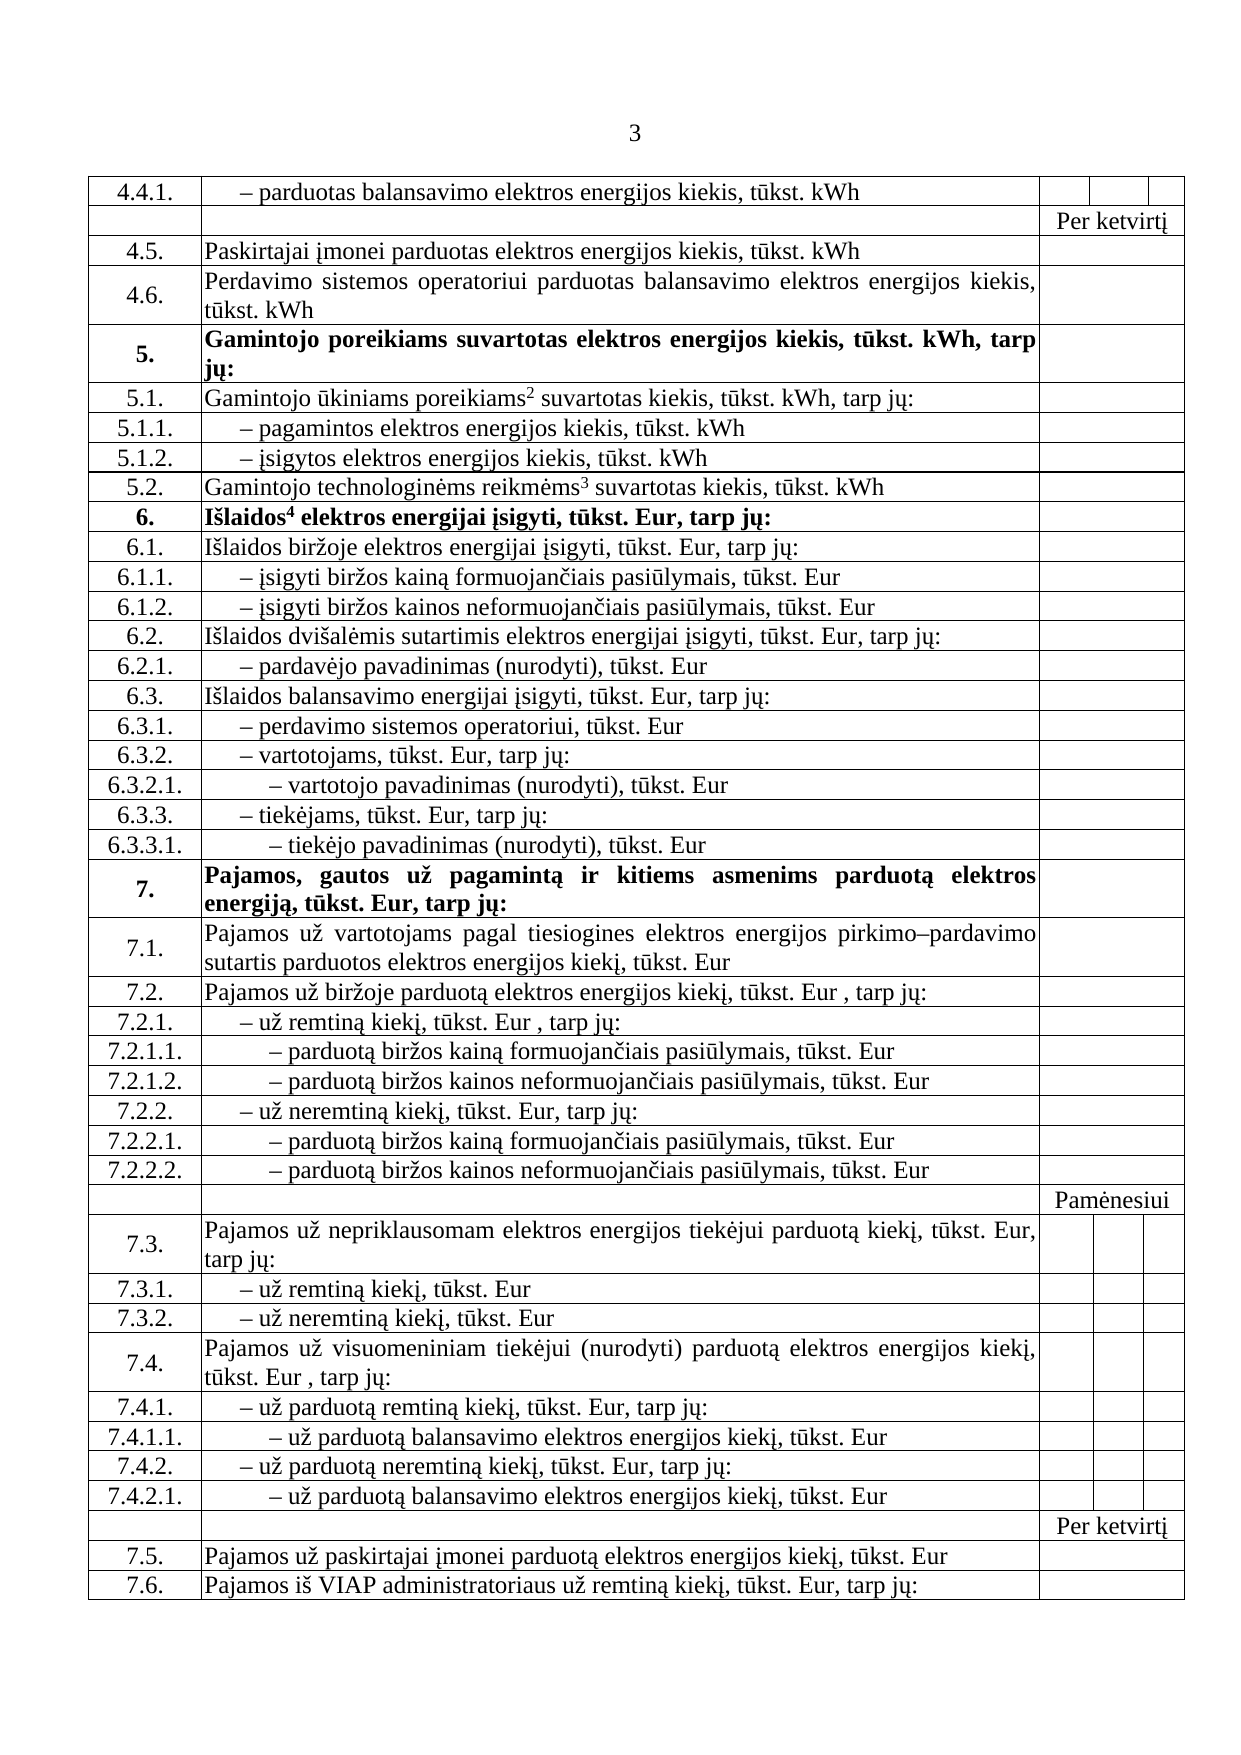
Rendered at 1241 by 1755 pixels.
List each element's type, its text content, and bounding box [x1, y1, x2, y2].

table_cell – įsigyti biržos kainą formuojančiais pasiūlymais, tūkst. Eur [202, 562, 1039, 591]
table_cell [1040, 770, 1184, 799]
table_cell [1040, 1007, 1184, 1035]
table_cell 6.1.1. [89, 562, 201, 591]
table_cell [1094, 1392, 1143, 1421]
table_cell Perdavimo sistemos operatoriui parduotas balansavimo elektros energijos kiekis, tūkst. kWh [202, 266, 1039, 323]
table_cell [1040, 592, 1184, 620]
table_cell [1094, 1422, 1143, 1450]
table_cell [1040, 681, 1184, 710]
table_cell – už parduotą remtiną kiekį, tūkst. Eur, tarp jų: [202, 1392, 1039, 1421]
table_cell – už parduotą balansavimo elektros energijos kiekį, tūkst. Eur [202, 1481, 1039, 1510]
table_cell Pajamos už visuomeniniam tiekėjui (nurodyti) parduotą elektros energijos kiekį, tūkst. Eur , tarp jų: [202, 1333, 1039, 1391]
table_cell – parduotą biržos kainą formuojančiais pasiūlymais, tūkst. Eur [202, 1036, 1039, 1065]
table_cell [1040, 1422, 1093, 1450]
table_cell [1040, 562, 1184, 591]
table_cell – tiekėjams, tūkst. Eur, tarp jų: [202, 800, 1039, 829]
table_cell [1040, 918, 1184, 976]
table_cell – įsigyti biržos kainos neformuojančiais pasiūlymais, tūkst. Eur [202, 592, 1039, 620]
table_cell – vartotojams, tūkst. Eur, tarp jų: [202, 741, 1039, 769]
table_cell 6.2.1. [89, 651, 201, 680]
table_cell 7.6. [89, 1571, 201, 1599]
table_cell – už parduotą balansavimo elektros energijos kiekį, tūkst. Eur [202, 1422, 1039, 1450]
table_cell 7.2.1.1. [89, 1036, 201, 1065]
table_cell [1094, 1481, 1143, 1510]
table_cell Išlaidos balansavimo energijai įsigyti, tūkst. Eur, tarp jų: [202, 681, 1039, 710]
table_cell 7.4.1.1. [89, 1422, 201, 1450]
table_cell [89, 1511, 201, 1540]
table_cell 7.2. [89, 977, 201, 1006]
table_cell – tiekėjo pavadinimas (nurodyti), tūkst. Eur [202, 830, 1039, 859]
table_cell [1040, 236, 1184, 265]
table_cell [1040, 443, 1184, 471]
table_cell [1144, 1274, 1184, 1302]
table_cell 7. [89, 860, 201, 917]
table_cell 6.3.3.1. [89, 830, 201, 859]
table_cell [1040, 860, 1184, 917]
table_cell Išlaidos4 elektros energijai įsigyti, tūkst. Eur, tarp jų: [202, 502, 1039, 531]
table_cell Pajamos už nepriklausomam elektros energijos tiekėjui parduotą kiekį, tūkst. Eur, tarp jų: [202, 1215, 1039, 1273]
table_cell 6.1.2. [89, 592, 201, 620]
table_cell [1094, 1304, 1143, 1332]
table_cell – parduotą biržos kainos neformuojančiais pasiūlymais, tūkst. Eur [202, 1066, 1039, 1095]
table_cell Pajamos iš VIAP administratoriaus už remtiną kiekį, tūkst. Eur, tarp jų: [202, 1571, 1039, 1599]
table_cell Gamintojo technologinėms reikmėms3 suvartotas kiekis, tūkst. kWh [202, 473, 1039, 501]
table_cell – parduotą biržos kainos neformuojančiais pasiūlymais, tūkst. Eur [202, 1156, 1039, 1184]
table_cell – vartotojo pavadinimas (nurodyti), tūkst. Eur [202, 770, 1039, 799]
table_cell [1144, 1422, 1184, 1450]
table_cell 5.1.1. [89, 413, 201, 442]
table_cell [1040, 621, 1184, 650]
table_cell – už remtiną kiekį, tūkst. Eur , tarp jų: [202, 1007, 1039, 1035]
table_cell [1040, 741, 1184, 769]
table_cell – parduotas balansavimo elektros energijos kiekis, tūkst. kWh [202, 177, 1039, 205]
table_cell [1040, 1036, 1184, 1065]
table_cell [89, 1185, 201, 1214]
table_cell Išlaidos biržoje elektros energijai įsigyti, tūkst. Eur, tarp jų: [202, 532, 1039, 561]
table_cell [1040, 1481, 1093, 1510]
table_cell [1040, 1096, 1184, 1125]
table_cell 6.2. [89, 621, 201, 650]
table_cell [1040, 177, 1089, 205]
table_cell [1149, 177, 1184, 205]
table_cell 7.4.1. [89, 1392, 201, 1421]
table_cell – pagamintos elektros energijos kiekis, tūkst. kWh [202, 413, 1039, 442]
table_cell – už remtiną kiekį, tūkst. Eur [202, 1274, 1039, 1302]
table_cell [1040, 830, 1184, 859]
table_cell Pajamos už biržoje parduotą elektros energijos kiekį, tūkst. Eur , tarp jų: [202, 977, 1039, 1006]
table_cell – už neremtiną kiekį, tūkst. Eur, tarp jų: [202, 1096, 1039, 1125]
table_cell 7.4. [89, 1333, 201, 1391]
table_cell [1094, 1333, 1143, 1391]
table_cell [1144, 1215, 1184, 1273]
table_cell [1040, 502, 1184, 531]
table_cell 7.4.2.1. [89, 1481, 201, 1510]
table_cell [202, 1511, 1039, 1540]
table_cell [1040, 800, 1184, 829]
table_cell – už parduotą neremtiną kiekį, tūkst. Eur, tarp jų: [202, 1451, 1039, 1480]
table_cell 6. [89, 502, 201, 531]
table_cell [1040, 473, 1184, 501]
table_cell Pajamos, gautos už pagamintą ir kitiems asmenims parduotą elektros energiją, tūkst. Eur, tarp jų: [202, 860, 1039, 917]
table_cell [1094, 1451, 1143, 1480]
table_cell Per ketvirtį [1040, 206, 1184, 235]
table_cell Pajamos už vartotojams pagal tiesiogines elektros energijos pirkimo‒pardavimo sutartis parduotos elektros energijos kiekį, tūkst. Eur [202, 918, 1039, 976]
table_cell – už neremtiną kiekį, tūkst. Eur [202, 1304, 1039, 1332]
table_cell [1040, 1126, 1184, 1154]
table_cell [1040, 1541, 1184, 1569]
table_cell 7.3.1. [89, 1274, 201, 1302]
table_cell Pajamos už paskirtajai įmonei parduotą elektros energijos kiekį, tūkst. Eur [202, 1541, 1039, 1569]
table_cell Per ketvirtį [1040, 1511, 1184, 1540]
table_cell 7.2.1.2. [89, 1066, 201, 1095]
table_cell [1094, 1215, 1143, 1273]
table_cell 7.2.1. [89, 1007, 201, 1035]
table_cell Išlaidos dvišalėmis sutartimis elektros energijai įsigyti, tūkst. Eur, tarp jų: [202, 621, 1039, 650]
table_cell [1040, 1333, 1093, 1391]
table_cell [1144, 1304, 1184, 1332]
table_cell [1040, 1066, 1184, 1095]
table_cell [1040, 1156, 1184, 1184]
table_cell – parduotą biržos kainą formuojančiais pasiūlymais, tūkst. Eur [202, 1126, 1039, 1154]
table_cell [1040, 1392, 1093, 1421]
table_cell [1040, 1451, 1093, 1480]
table_cell [1040, 266, 1184, 323]
table_cell [1094, 1274, 1143, 1302]
table_cell [1040, 532, 1184, 561]
table_cell [1090, 177, 1148, 205]
table_cell [1040, 325, 1184, 382]
table_cell 7.2.2.1. [89, 1126, 201, 1154]
table_cell 7.1. [89, 918, 201, 976]
table_cell 4.5. [89, 236, 201, 265]
table_cell 6.3.3. [89, 800, 201, 829]
table_cell Pamėnesiui [1040, 1185, 1184, 1214]
table_cell [1144, 1481, 1184, 1510]
table_cell Gamintojo ūkiniams poreikiams2 suvartotas kiekis, tūkst. kWh, tarp jų: [202, 383, 1039, 412]
table_cell [1144, 1392, 1184, 1421]
table_cell [1144, 1451, 1184, 1480]
table_cell [89, 206, 201, 235]
table_cell [1040, 1215, 1093, 1273]
table_cell 4.6. [89, 266, 201, 323]
table_cell [1040, 383, 1184, 412]
table_cell [202, 206, 1039, 235]
table_cell [202, 1185, 1039, 1214]
table_cell 4.4.1. [89, 177, 201, 205]
table_cell – įsigytos elektros energijos kiekis, tūkst. kWh [202, 443, 1039, 471]
table_cell – pardavėjo pavadinimas (nurodyti), tūkst. Eur [202, 651, 1039, 680]
table_cell – perdavimo sistemos operatoriui, tūkst. Eur [202, 711, 1039, 739]
table_cell 7.4.2. [89, 1451, 201, 1480]
table_cell 5.1. [89, 383, 201, 412]
table_cell [1144, 1333, 1184, 1391]
table_cell 7.3. [89, 1215, 201, 1273]
table_cell 5. [89, 325, 201, 382]
table_cell 6.3. [89, 681, 201, 710]
table_cell [1040, 651, 1184, 680]
table_cell 6.1. [89, 532, 201, 561]
table_cell [1040, 1304, 1093, 1332]
table_cell 6.3.2. [89, 741, 201, 769]
table_cell 5.2. [89, 473, 201, 501]
table_cell 7.5. [89, 1541, 201, 1569]
table_cell 5.1.2. [89, 443, 201, 471]
table_cell [1040, 1274, 1093, 1302]
table_cell 6.3.1. [89, 711, 201, 739]
table_cell 7.3.2. [89, 1304, 201, 1332]
table_cell 6.3.2.1. [89, 770, 201, 799]
table_cell 7.2.2. [89, 1096, 201, 1125]
table_cell Gamintojo poreikiams suvartotas elektros energijos kiekis, tūkst. kWh, tarp jų: [202, 325, 1039, 382]
table_cell [1040, 977, 1184, 1006]
table_cell 7.2.2.2. [89, 1156, 201, 1184]
table_cell [1040, 711, 1184, 739]
table_cell [1040, 413, 1184, 442]
table_cell Paskirtajai įmonei parduotas elektros energijos kiekis, tūkst. kWh [202, 236, 1039, 265]
table_cell [1040, 1571, 1184, 1599]
